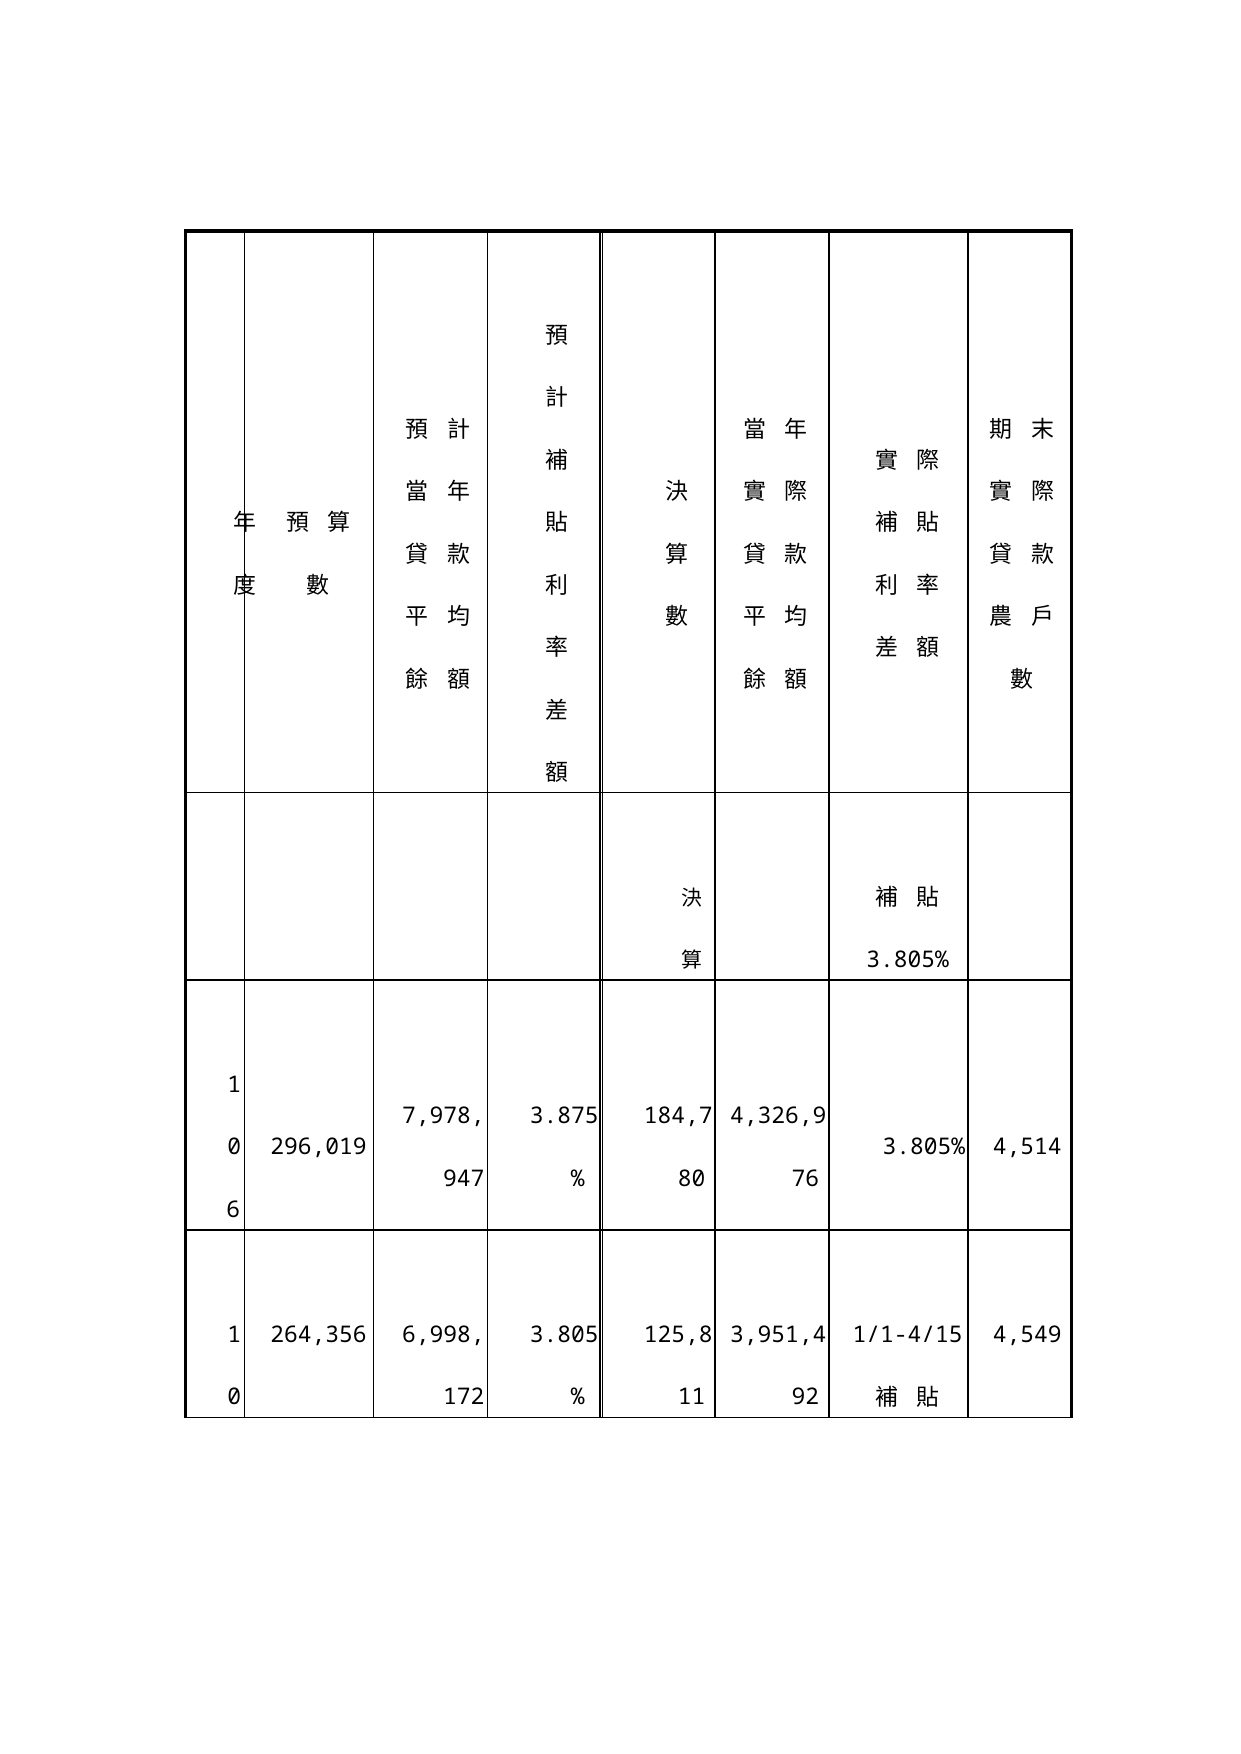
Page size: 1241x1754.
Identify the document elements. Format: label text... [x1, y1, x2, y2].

table_header 預計補貼利率差額 [488, 233, 599, 792]
table_header 預算數 [245, 233, 373, 792]
table_cell 6,998,172 [374, 1231, 487, 1417]
table_cell 4,514 [969, 981, 1070, 1229]
table_cell 296,019 [245, 981, 373, 1229]
table_cell 3.875% [488, 981, 599, 1229]
table_cell [187, 793, 244, 979]
table_cell [374, 793, 487, 979]
table_header 實際補貼利率差額 [830, 233, 967, 792]
table_cell 決算 [603, 793, 714, 979]
table_header 年度 [187, 233, 244, 792]
table_cell 184,780 [603, 981, 714, 1229]
table_cell 4,549 [969, 1231, 1070, 1417]
table_cell 3.805% [488, 1231, 599, 1417]
table_cell 1/1-4/15補貼 [830, 1231, 967, 1417]
table_header 當年實際貸款平均餘額 [716, 233, 828, 792]
table_cell 3.805% [830, 981, 967, 1229]
table_cell 125,811 [603, 1231, 714, 1417]
table_header 決算數 [603, 233, 714, 792]
table_cell 7,978,947 [374, 981, 487, 1229]
table_header 期末實際貸款農戶數 [969, 233, 1070, 792]
table_cell 4,326,976 [716, 981, 828, 1229]
table_cell 10 [187, 1231, 244, 1417]
table_cell [716, 793, 828, 979]
table_cell [488, 793, 599, 979]
table_cell 264,356 [245, 1231, 373, 1417]
table_cell 3,951,492 [716, 1231, 828, 1417]
table_cell 106 [187, 981, 244, 1229]
table_header 預計當年貸款平均餘額 [374, 233, 487, 792]
table_cell [969, 793, 1070, 979]
table_cell 補貼3.805% [830, 793, 967, 979]
table_cell [245, 793, 373, 979]
